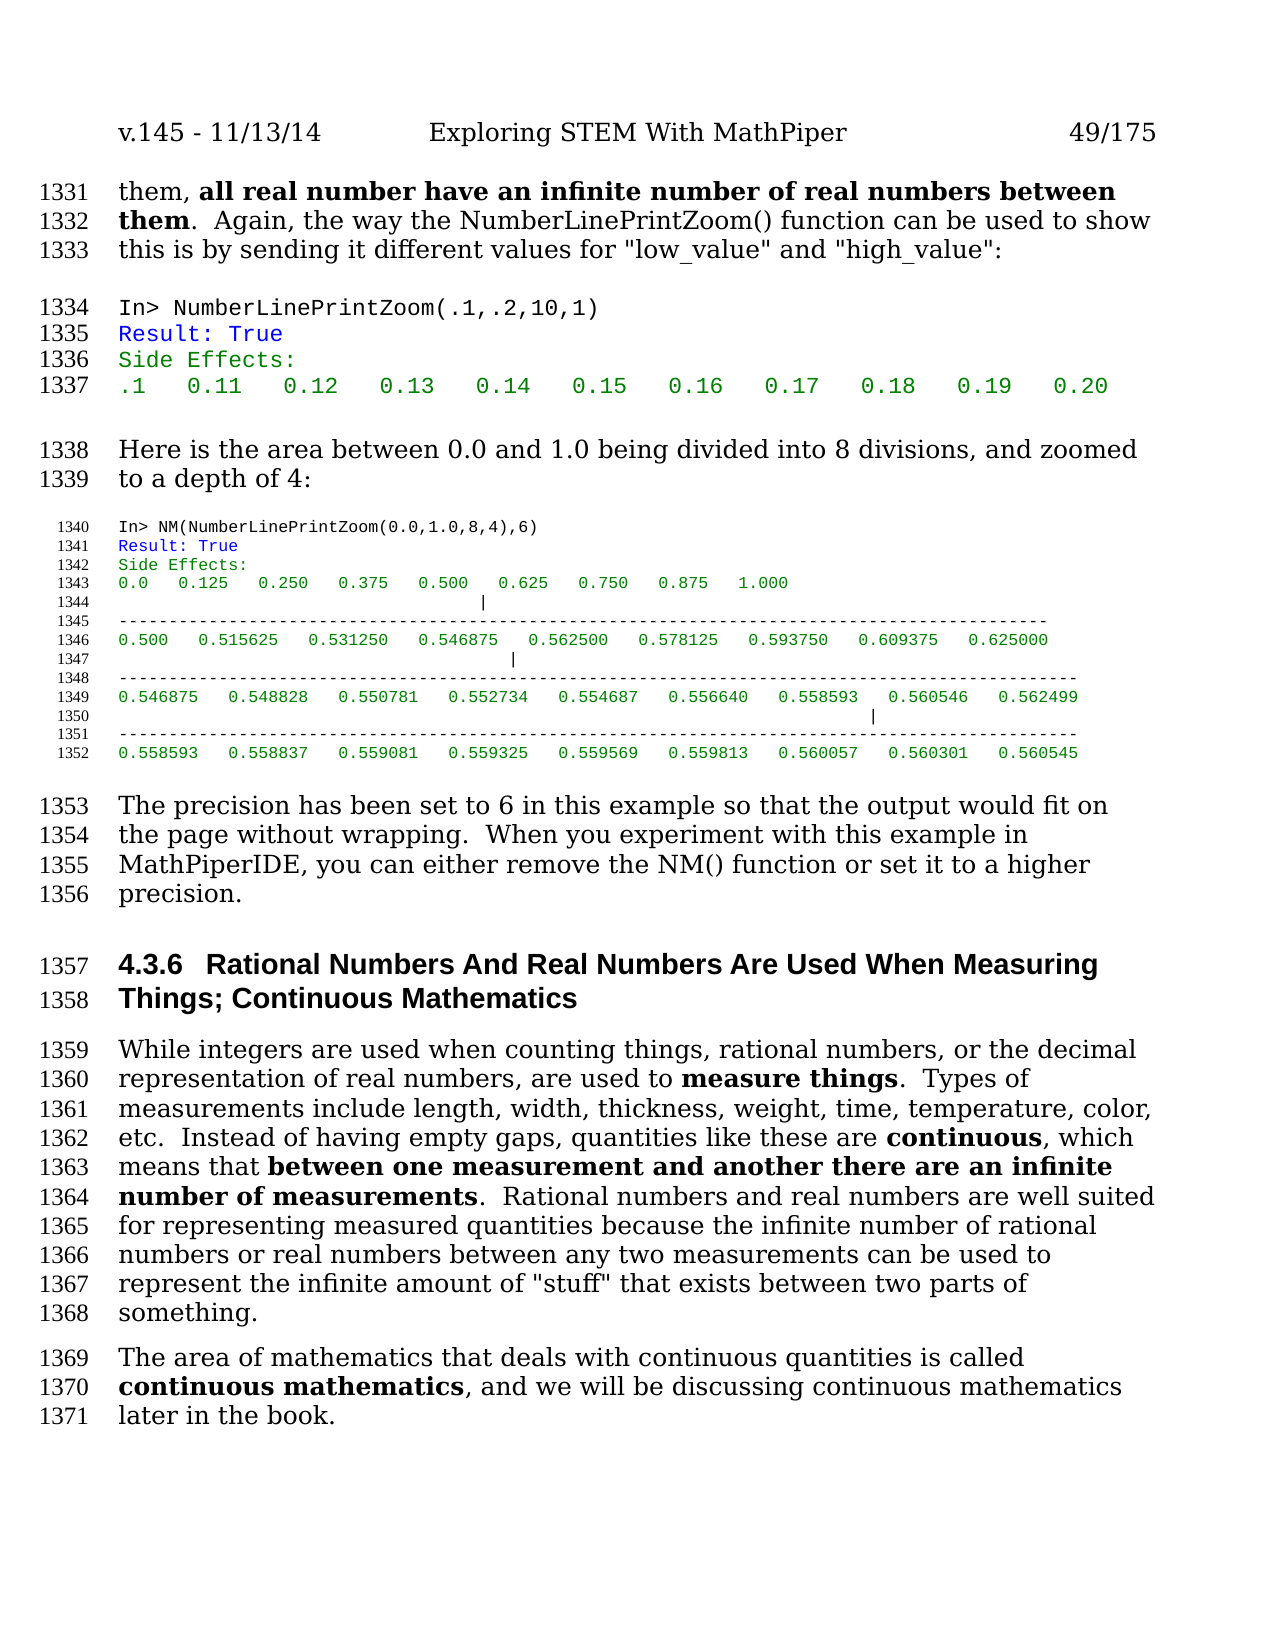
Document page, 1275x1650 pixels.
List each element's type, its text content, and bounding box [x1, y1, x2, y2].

text In> NumberLinePrintZoom(.1,.2,10,1) [118, 297, 1157, 323]
subtitle Rational Numbers And Real Numbers Are Used When Measuring Things; Continuous Mathematics [118, 947, 1157, 1014]
text While integers are used when counting things, rational numbers, or the decimal representation of real numbers, are used to measure things. Types of measurements include length, width, thickness, weight, time, temperature, color, etc. Instead of having empty gaps, quantities like these are continuous, which means that between one measurement and another there are an infinite number of measurements. Rational numbers and real numbers are well suited for representing measured quantities because the infinite number of rational numbers or real numbers between any two measurements can be used to represent the infinite amount of "stuff" that exists between two parts of something. [118, 1035, 1157, 1328]
text In> NM(NumberLinePrintZoom(0.0,1.0,8,4),6) [118, 518, 1157, 537]
text .1 0.11 0.12 0.13 0.14 0.15 0.16 0.17 0.18 0.19 0.20 [118, 374, 1157, 400]
text 0.546875 0.548828 0.550781 0.552734 0.554687 0.556640 0.558593 0.560546 0.562499 [118, 688, 1157, 707]
text ------------------------------------------------------------------------------------------------ [118, 669, 1157, 688]
text them, all real number have an infinite number of real numbers between them. Again, the way the NumberLinePrintZoom() function can be used to show this is by sending it different values for "low_value" and "high_value": [118, 177, 1157, 265]
text The area of mathematics that deals with continuous quantities is called continuous mathematics, and we will be discussing continuous mathematics later in the book. [118, 1343, 1157, 1430]
text Side Effects: [118, 556, 1157, 575]
text 0.558593 0.558837 0.559081 0.559325 0.559569 0.559813 0.560057 0.560301 0.560545 [118, 745, 1157, 764]
text Result: True [118, 323, 1157, 348]
text 0.500 0.515625 0.531250 0.546875 0.562500 0.578125 0.593750 0.609375 0.625000 [118, 632, 1157, 651]
text Side Effects: [118, 348, 1157, 374]
text 0.0 0.125 0.250 0.375 0.500 0.625 0.750 0.875 1.000 [118, 575, 1157, 594]
text | [118, 651, 1157, 669]
text The precision has been set to 6 in this example so that the output would fit on the page without wrapping. When you experiment with this example in MathPiperIDE, you can either remove the NM() function or set it to a higher precision. [118, 791, 1157, 908]
text --------------------------------------------------------------------------------------------- [118, 613, 1157, 632]
text Here is the area between 0.0 and 1.0 being divided into 8 divisions, and zoomed to a depth of 4: [118, 435, 1157, 494]
text ------------------------------------------------------------------------------------------------ [118, 726, 1157, 745]
text Result: True [118, 537, 1157, 556]
text | [118, 707, 1157, 726]
text | [118, 594, 1157, 613]
